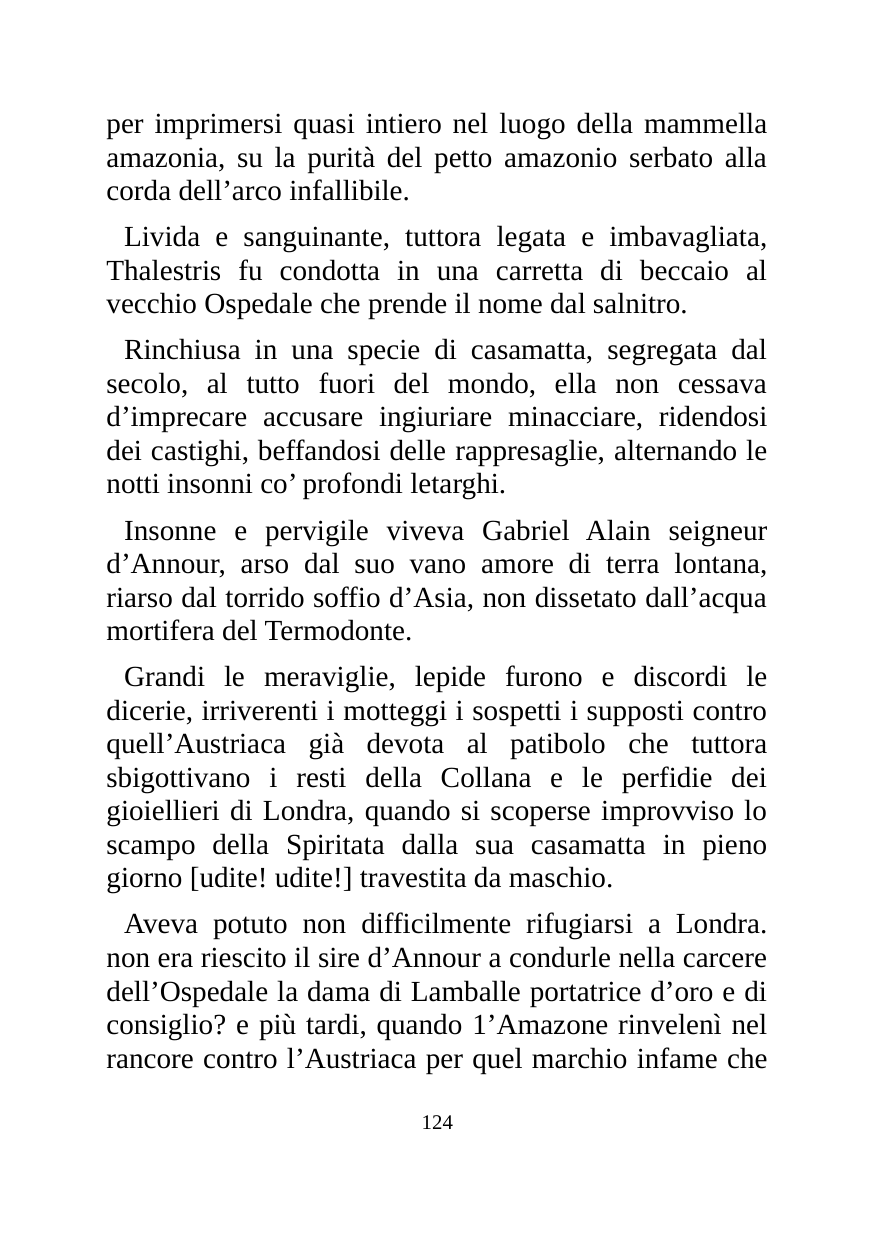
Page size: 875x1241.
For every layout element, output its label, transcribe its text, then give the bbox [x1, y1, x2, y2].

text Rinchiusa in una specie di casamatta, segregata dal secolo, al tutto fuori del mondo, ella non cessava d’imprecare accusare ingiuriare minacciare, ridendosi dei castighi, beffandosi delle rappresaglie, alternando le notti insonni co’ profondi letarghi. [106, 332, 768, 500]
text Insonne e pervigile viveva Gabriel Alain seigneur d’Annour, arso dal suo vano amore di terra lontana, riarso dal torrido soffio d’Asia, non dissetato dall’acqua mortifera del Termodonte. [106, 513, 768, 647]
text per imprimersi quasi intiero nel luogo della mammella amazonia, su la purità del petto amazonio serbato alla corda dell’arco infallibile. [106, 106, 768, 207]
text Aveva potuto non difficilmente rifugiarsi a Londra. non era riescito il sire d’Annour a condurle nella carcere dell’Ospedale la dama di Lamballe portatrice d’oro e di consiglio? e più tardi, quando 1’Amazone rinvelenì nel rancore contro l’Austriaca per quel marchio infame che [106, 907, 768, 1074]
text Grandi le meraviglie, lepide furono e discordi le dicerie, irriverenti i motteggi i sospetti i supposti contro quell’Austriaca già devota al patibolo che tuttora sbigottivano i resti della Collana e le perfidie dei gioiellieri di Londra, quando si scoperse improvviso lo scampo della Spiritata dalla sua casamatta in pieno giorno [udite! udite!] travestita da maschio. [106, 659, 768, 894]
text Livida e sanguinante, tuttora legata e imbavagliata, Thalestris fu condotta in una carretta di beccaio al vecchio Ospedale che prende il nome dal salnitro. [106, 219, 768, 320]
